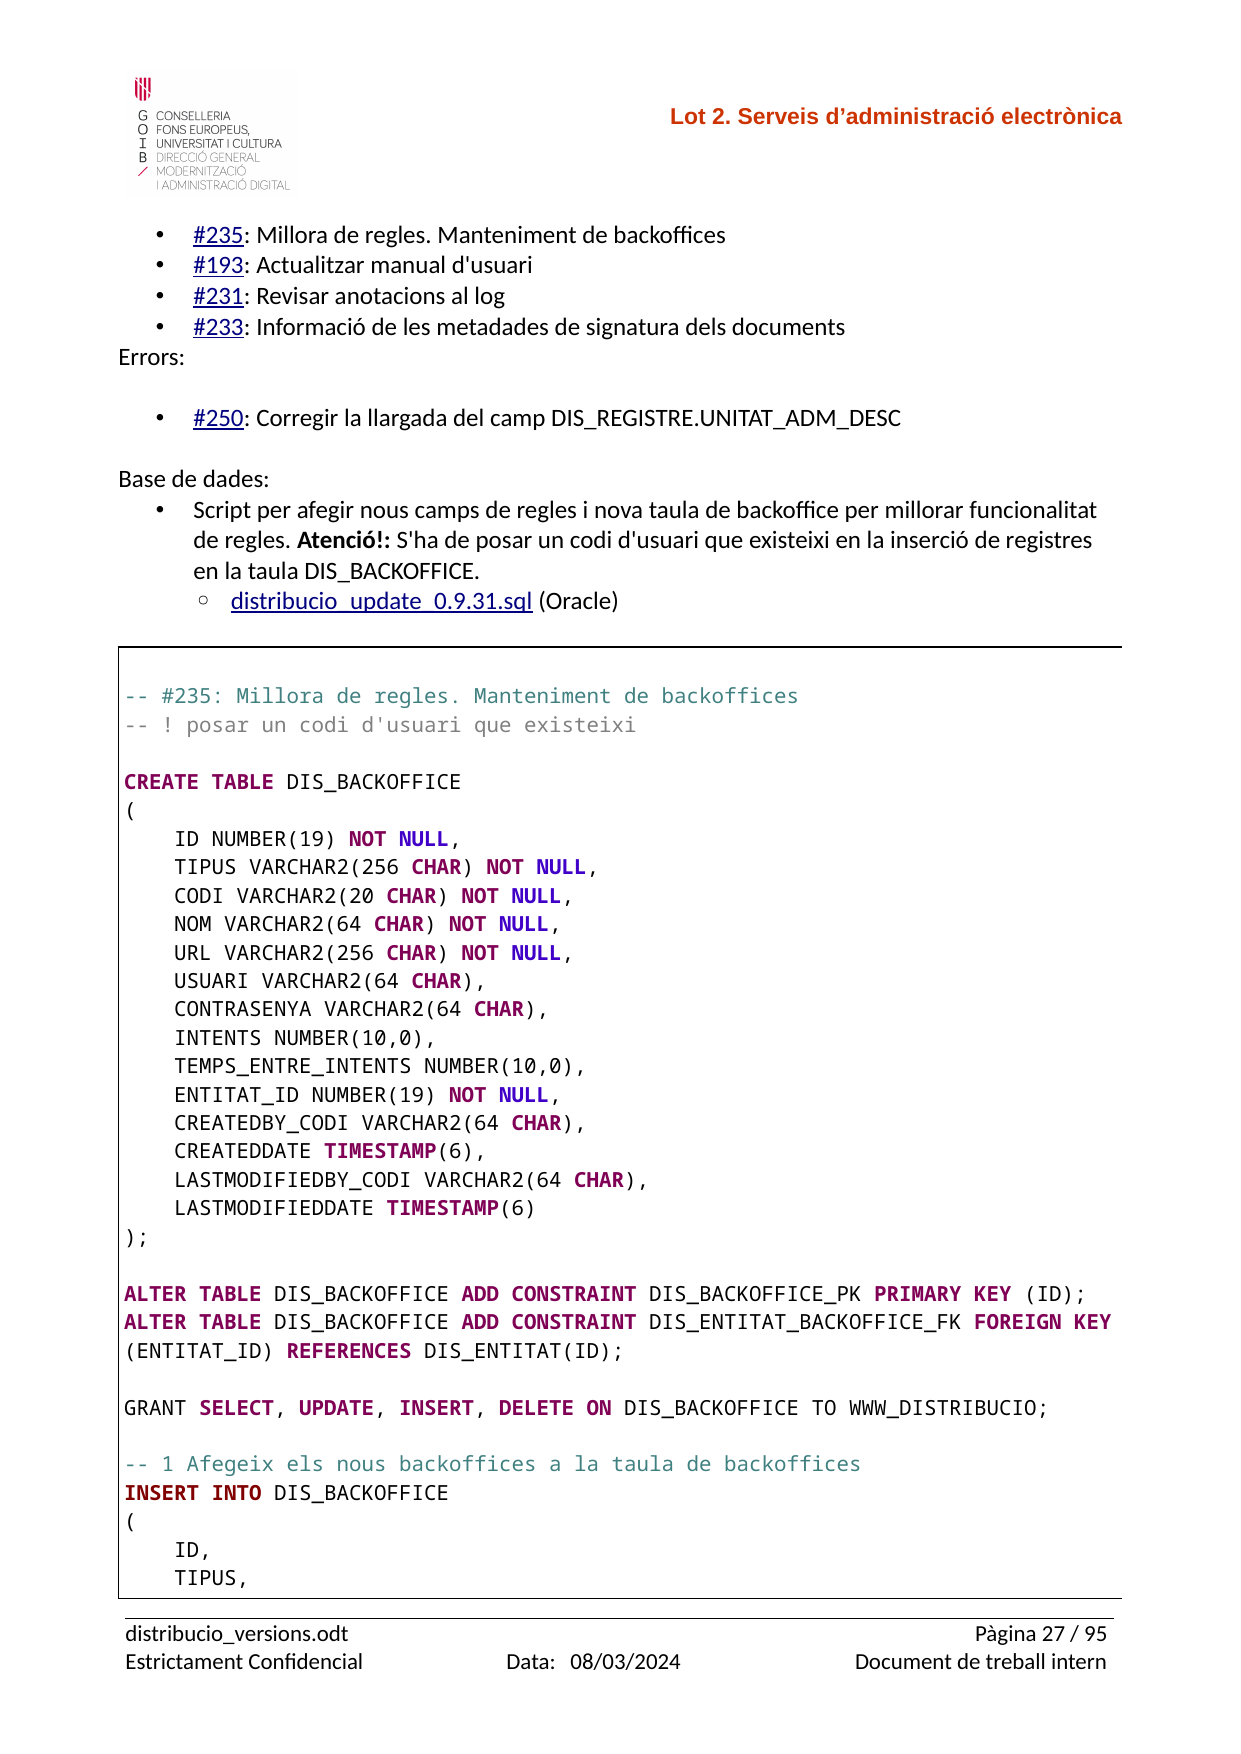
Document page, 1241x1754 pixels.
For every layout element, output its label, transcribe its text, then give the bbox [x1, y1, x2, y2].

picture [126, 70, 299, 197]
text Base de dades: [118, 463, 1122, 494]
list distribucio_update_0.9.31.sql (Oracle) [193, 585, 1122, 616]
list Script per afegir nous camps de regles i nova taula de backoffice per millorar funcionalitat de regles. Atenció!: S'ha de posar un codi d'usuari que existeixi en la inserció de registres en la taula DIS_BACKOFFICE. [156, 494, 1122, 585]
table_header -- #235: Millora de regles. Manteniment de backoffices -- ! posar un codi d'usuari que existeixi CREATE TABLE DIS_BACKOFFICE ( ID NUMBER(19) NOT NULL, TIPUS VARCHAR2(256 CHAR) NOT NULL, CODI VARCHAR2(20 CHAR) NOT NULL, NOM VARCHAR2(64 CHAR) NOT NULL, URL VARCHAR2(256 CHAR) NOT NULL, USUARI VARCHAR2(64 CHAR), CONTRASENYA VARCHAR2(64 CHAR), INTENTS NUMBER(10,0), TEMPS_ENTRE_INTENTS NUMBER(10,0), ENTITAT_ID NUMBER(19) NOT NULL, CREATEDBY_CODI VARCHAR2(64 CHAR), CREATEDDATE TIMESTAMP(6), LASTMODIFIEDBY_CODI VARCHAR2(64 CHAR), LASTMODIFIEDDATE TIMESTAMP(6) ); ALTER TABLE DIS_BACKOFFICE ADD CONSTRAINT DIS_BACKOFFICE_PK PRIMARY KEY (ID); ALTER TABLE DIS_BACKOFFICE ADD CONSTRAINT DIS_ENTITAT_BACKOFFICE_FK FOREIGN KEY (ENTITAT_ID) REFERENCES DIS_ENTITAT(ID); GRANT SELECT, UPDATE, INSERT, DELETE ON DIS_BACKOFFICE TO WWW_DISTRIBUCIO; -- 1 Afegeix els nous backoffices a la taula de backoffices INSERT INTO DIS_BACKOFFICE ( ID, TIPUS, [119, 648, 1122, 1597]
list #250: Corregir la llargada del camp DIS_REGISTRE.UNITAT_ADM_DESC [156, 402, 1122, 433]
list #233: Informació de les metadades de signatura dels documents [156, 311, 1122, 341]
list #231: Revisar anotacions al log [156, 280, 1122, 311]
list #235: Millora de regles. Manteniment de backoffices [156, 219, 1122, 250]
text Errors: [118, 341, 1122, 372]
list #193: Actualitzar manual d'usuari [156, 250, 1122, 280]
